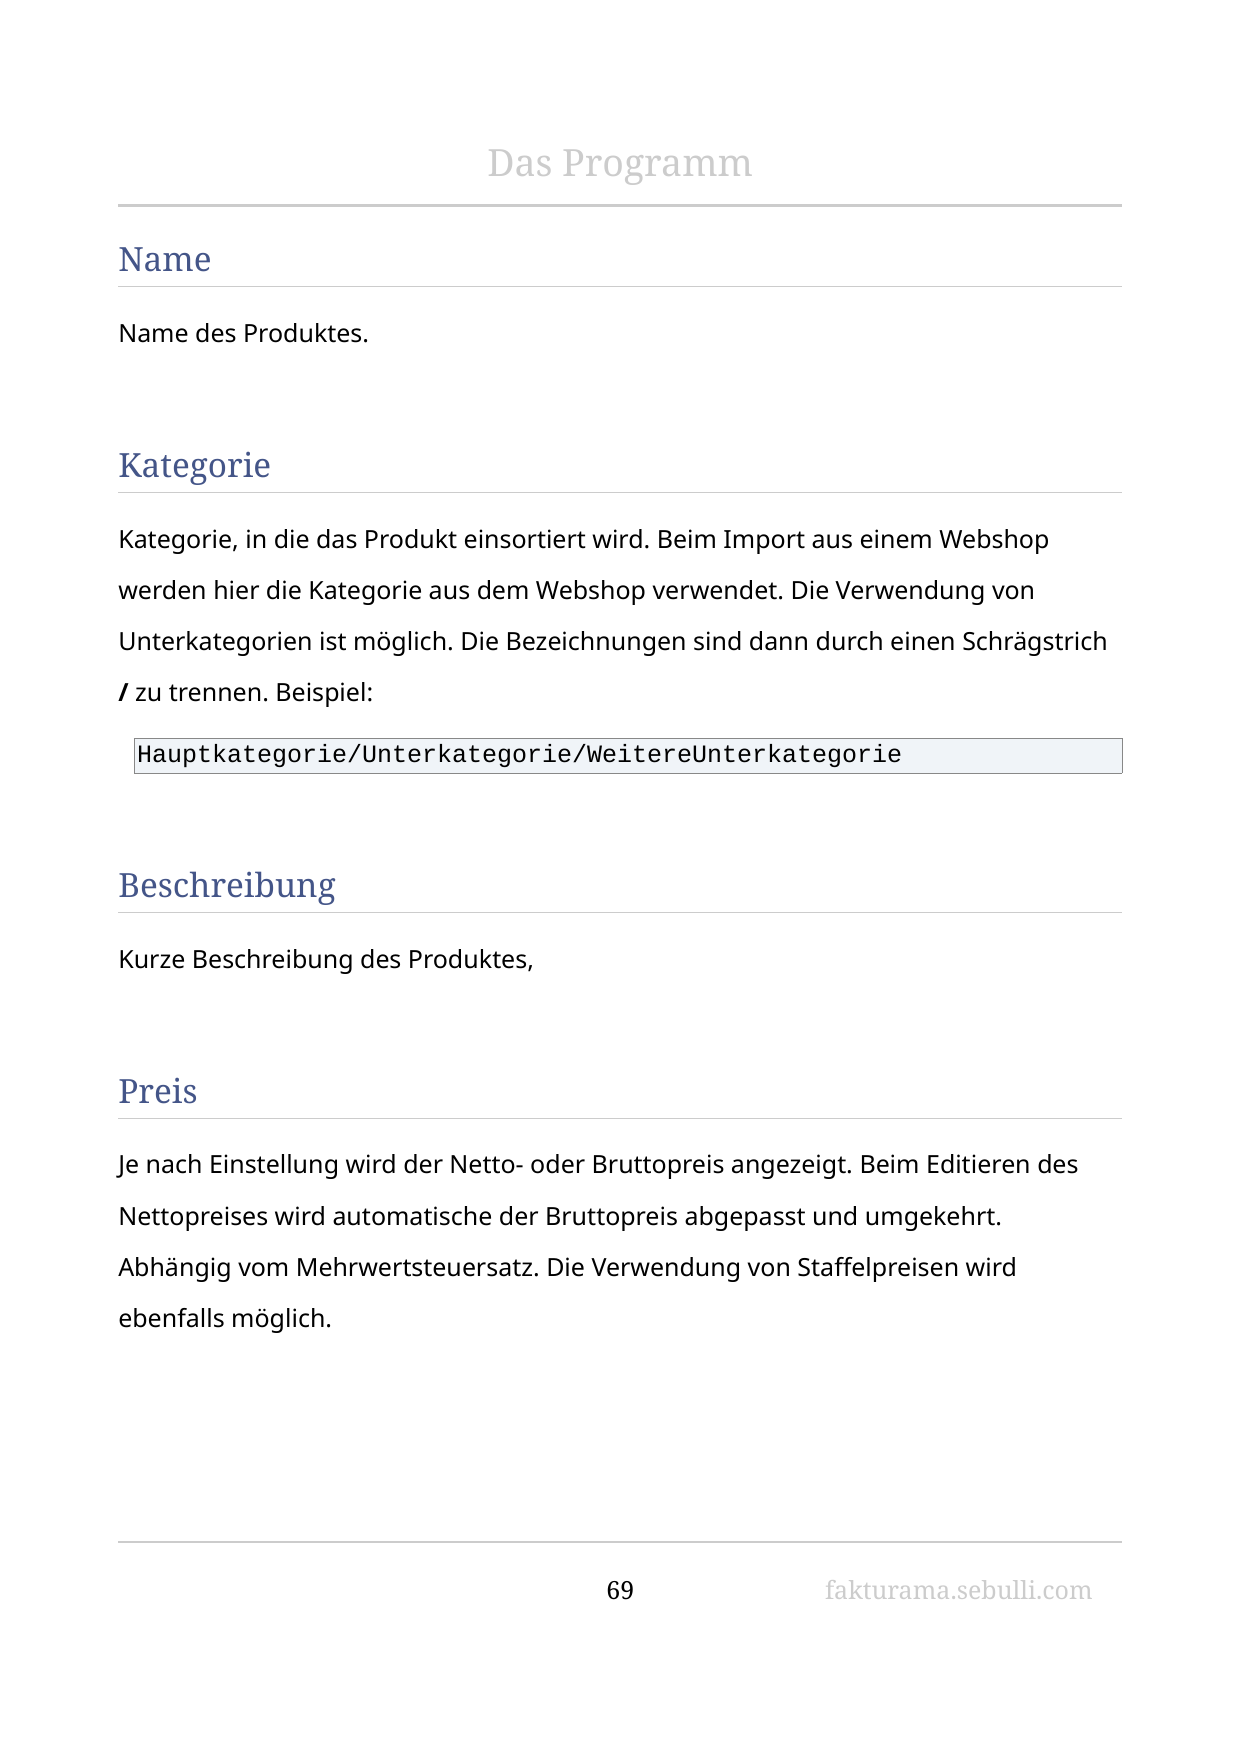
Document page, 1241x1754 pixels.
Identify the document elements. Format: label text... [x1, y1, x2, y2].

subtitle Beschreibung [118, 862, 1122, 912]
text Name des Produktes. [118, 316, 1122, 350]
subtitle Preis [118, 1067, 1122, 1118]
text Je nach Einstellung wird der Netto- oder Bruttopreis angezeigt. Beim Editieren des Nettopreises wird automatische der Bruttopreis abgepasst und umgekehrt. Abhängig vom Mehrwertsteuersatz. Die Verwendung von Staffelpreisen wird ebenfalls möglich. [118, 1147, 1122, 1334]
subtitle Name [118, 236, 1122, 286]
text Hauptkategorie/Unterkategorie/WeitereUnterkategorie [135, 739, 1122, 773]
text Kurze Beschreibung des Produktes, [118, 941, 1122, 976]
subtitle Kategorie [118, 442, 1122, 492]
text Kategorie, in die das Produkt einsortiert wird. Beim Import aus einem Webshop werden hier die Kategorie aus dem Webshop verwendet. Die Verwendung von Unterkategorien ist möglich. Die Bezeichnungen sind dann durch einen Schrägstrich / zu trennen. Beispiel: [118, 522, 1122, 709]
